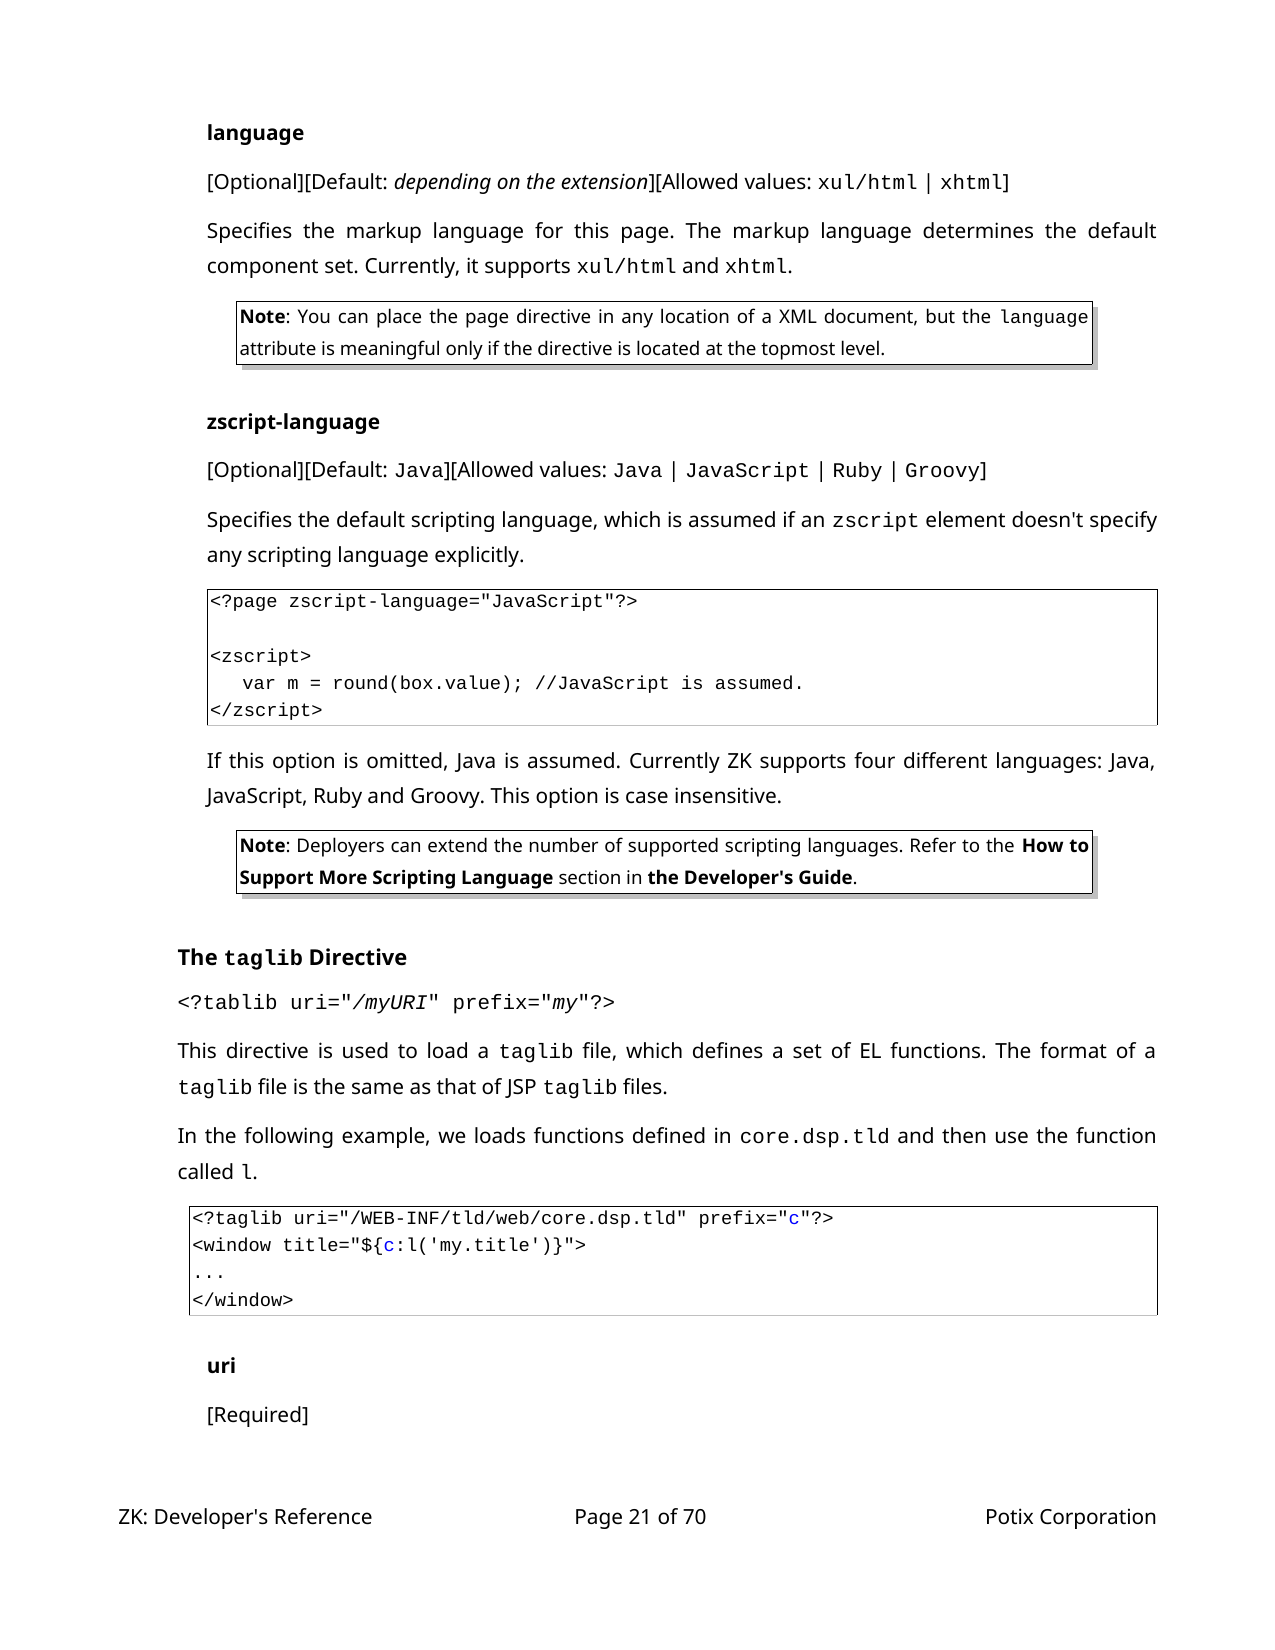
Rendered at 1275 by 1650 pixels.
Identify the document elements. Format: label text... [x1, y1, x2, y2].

text var m = round(box.value); //JavaScript is assumed. [208, 671, 1157, 695]
subtitle zscript-language [207, 407, 1157, 435]
subtitle The taglib Directive [177, 942, 1157, 972]
text <window title="${c:l('my.title')}"> [190, 1233, 1157, 1257]
text ... [190, 1260, 1157, 1285]
text Specifies the markup language for this page. The markup language determines the default component set. Currently, it supports xul/html and xhtml. [207, 216, 1157, 280]
text [Optional][Default: depending on the extension][Allowed values: xul/html | xhtml] [207, 167, 1157, 196]
text [Optional][Default: Java][Allowed values: Java | JavaScript | Ruby | Groovy] [207, 456, 1157, 484]
text <?taglib uri="/WEB-INF/tld/web/core.dsp.tld" prefix="c"?> [190, 1207, 1157, 1230]
text This directive is used to load a taglib file, which defines a set of EL functions. The format of a taglib file is the same as that of JSP taglib files. [177, 1037, 1157, 1101]
text Note: Deployers can extend the number of supported scripting languages. Refer to the How to Support More Scripting Language section in the Developer's Guide. [237, 831, 1092, 893]
text <?tablib uri="/myURI" prefix="my"?> [177, 992, 1157, 1016]
subtitle uri [207, 1352, 1157, 1380]
text </zscript> [208, 698, 1157, 725]
text <zscript> [208, 643, 1157, 668]
subtitle language [207, 118, 1157, 146]
text Note: You can place the page directive in any location of a XML document, but the language attribute is meaningful only if the directive is located at the topmost level. [237, 302, 1092, 364]
text If this option is omitted, Java is assumed. Currently ZK supports four different languages: Java, JavaScript, Ruby and Groovy. This option is case insensitive. [207, 746, 1157, 809]
text </window> [190, 1288, 1157, 1315]
text Specifies the default scripting language, which is assumed if an zscript element doesn't specify any scripting language explicitly. [207, 505, 1157, 568]
text <?page zscript-language="JavaScript"?> [208, 590, 1157, 613]
text In the following example, we loads functions defined in core.dsp.tld and then use the function called l. [177, 1121, 1157, 1185]
text [Required] [207, 1400, 1157, 1429]
